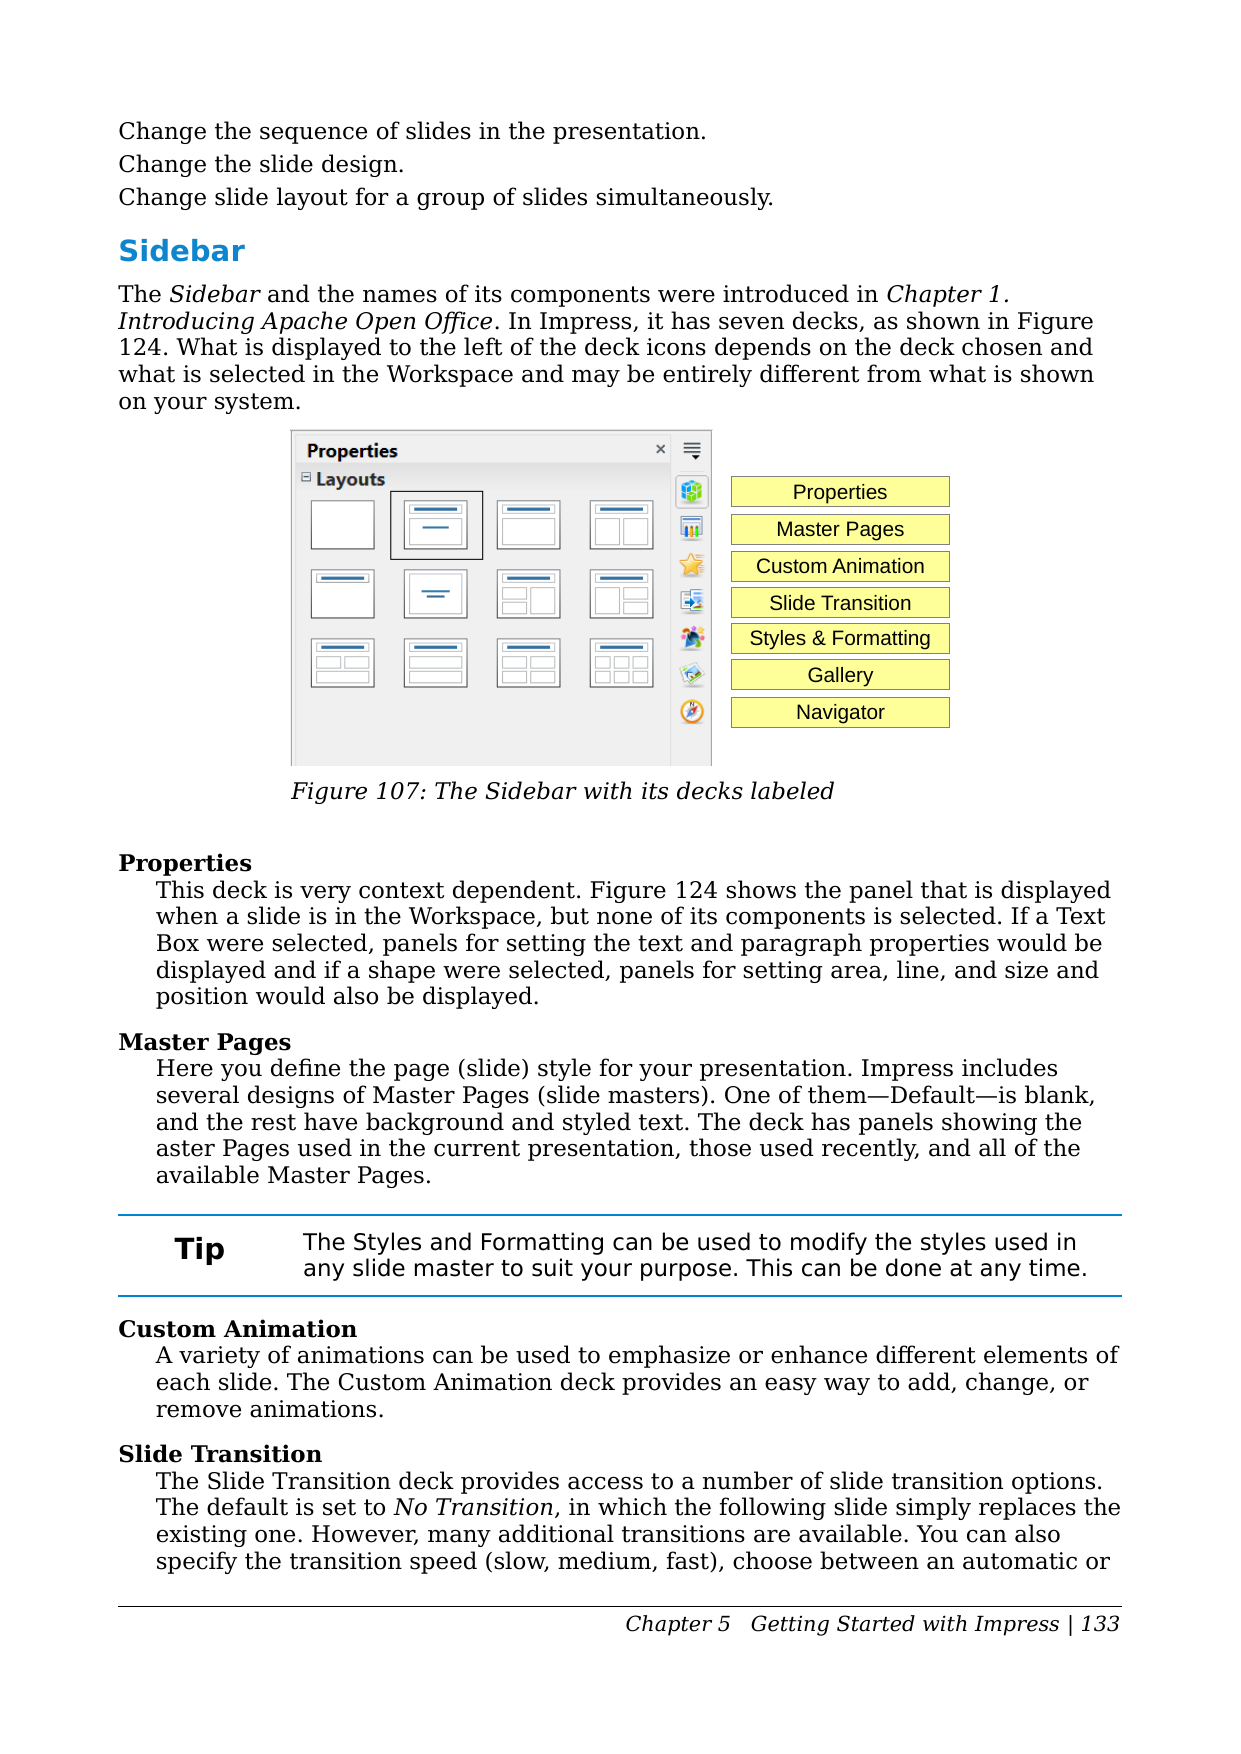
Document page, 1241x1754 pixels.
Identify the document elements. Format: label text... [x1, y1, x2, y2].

text A variety of animations can be used to emphasize or enhance different elements of each slide. The Custom Animation deck provides an easy way to add, change, or remove animations. [156, 1343, 1122, 1423]
table_header The Styles and Formatting can be used to modify the styles used in any slide master to suit your purpose. This can be done at any time. [281, 1216, 1122, 1295]
text This deck is very context dependent. Figure 124 shows the panel that is displayed when a slide is in the Workspace, but none of its components is selected. If a Text Box were selected, panels for setting the text and paragraph properties would be displayed and if a shape were selected, panels for setting area, line, and size and position would also be displayed. [156, 877, 1122, 1010]
list Change slide layout for a group of slides simultaneously. [118, 184, 1122, 211]
text Custom Animation [118, 1316, 1122, 1343]
text Figure 107: The Sidebar with its decks labeled [291, 778, 949, 805]
text The Slide Transition deck provides access to a number of slide transition options. The default is set to No Transition, in which the following slide simply replaces the existing one. However, many additional transitions are available. You can also specify the transition speed (slow, medium, fast), choose between an automatic or [156, 1468, 1122, 1574]
text Slide Transition [118, 1441, 1122, 1468]
text Properties [118, 850, 1122, 877]
list Change the sequence of slides in the presentation. [118, 118, 1122, 145]
picture [290, 426, 713, 766]
text Here you define the page (slide) style for your presentation. Impress includes several designs of Master Pages (slide masters). One of them—Default—is blank, and the rest have background and styled text. The deck has panels showing the aster Pages used in the current presentation, those used recently, and all of the available Master Pages. [156, 1055, 1122, 1189]
subtitle Sidebar [118, 235, 1122, 269]
table_header Tip [118, 1216, 281, 1295]
text The Sidebar and the names of its components were introduced in Chapter 1. Introducing Apache Open Office. In Impress, it has seven decks, as shown in Figure 124. What is displayed to the left of the deck icons depends on the deck chosen and what is selected in the Workspace and may be entirely different from what is shown on your system. [118, 281, 1122, 414]
list Change the slide design. [118, 151, 1122, 178]
text Master Pages [118, 1028, 1122, 1055]
